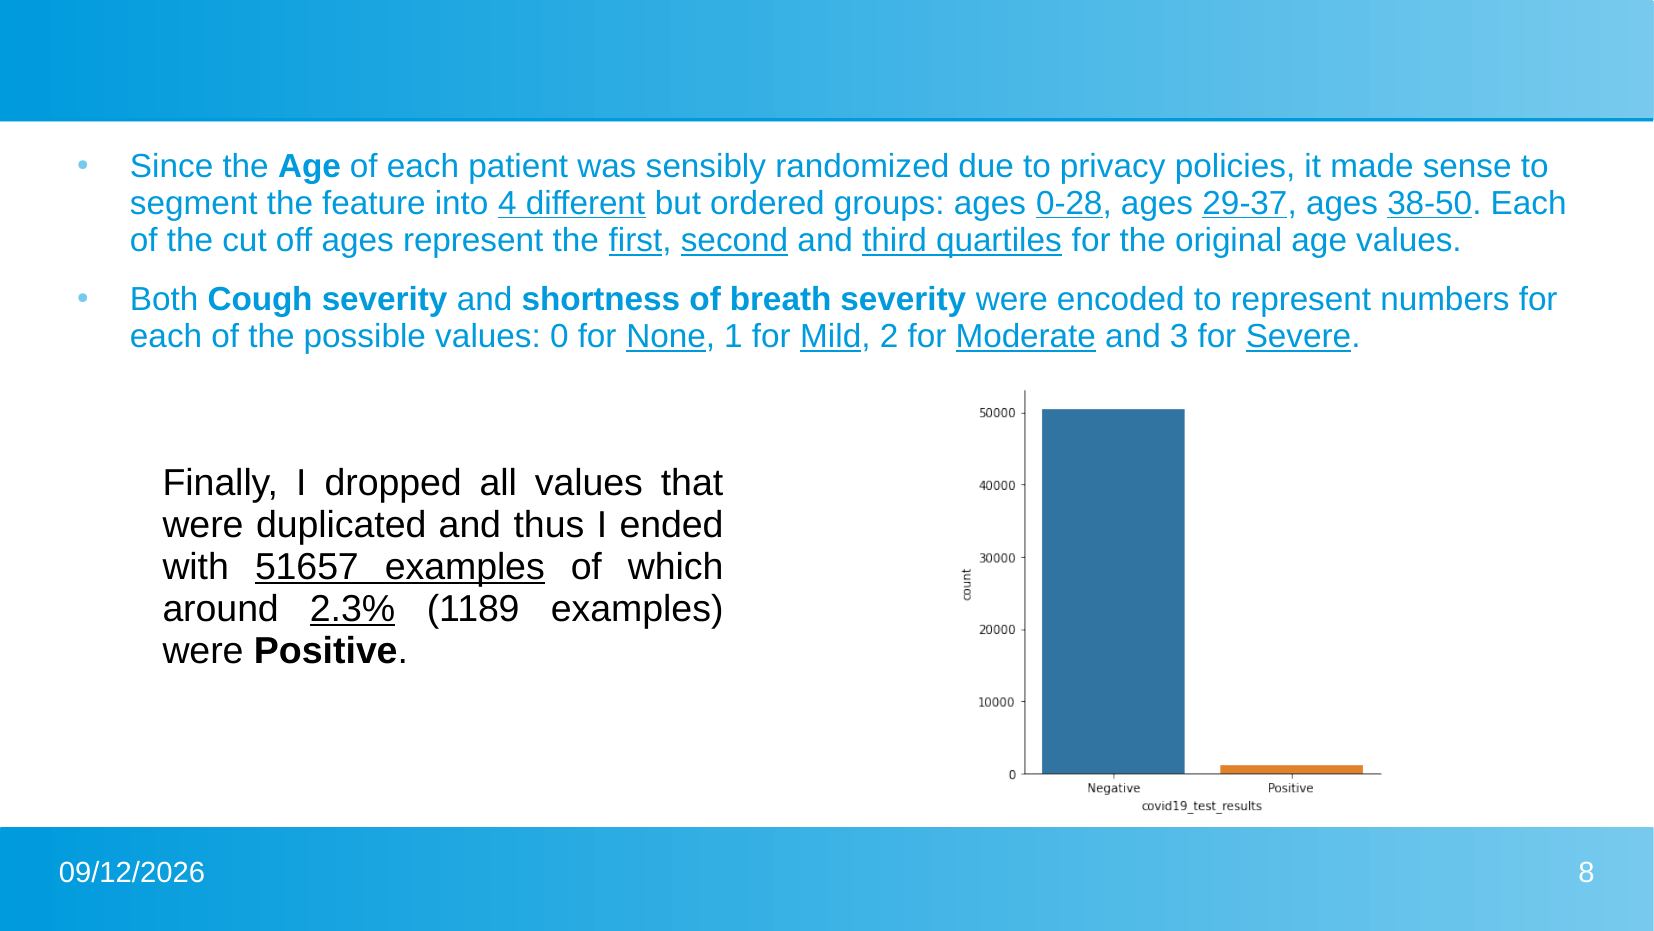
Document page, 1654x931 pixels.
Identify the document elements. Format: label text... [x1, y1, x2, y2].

picture [953, 383, 1388, 820]
list Since the Age of each patient was sensibly randomized due to privacy policies, it made sense to segment the feature into 4 different but ordered groups: ages 0-28, ages 29-37, ages 38-50. Each of the cut off ages represent the first, second and third quartiles for the original age values. Both Cough severity and shortness of breath severity were encoded to represent numbers for each of the possible values: 0 for None, 1 for Mild, 2 for Moderate and 3 for Severe. [59, 147, 1595, 384]
text_box Finally, I dropped all values that were duplicated and thus I ended with 51657 examples of which around 2.3% (1189 examples) were Positive. [147, 454, 739, 680]
